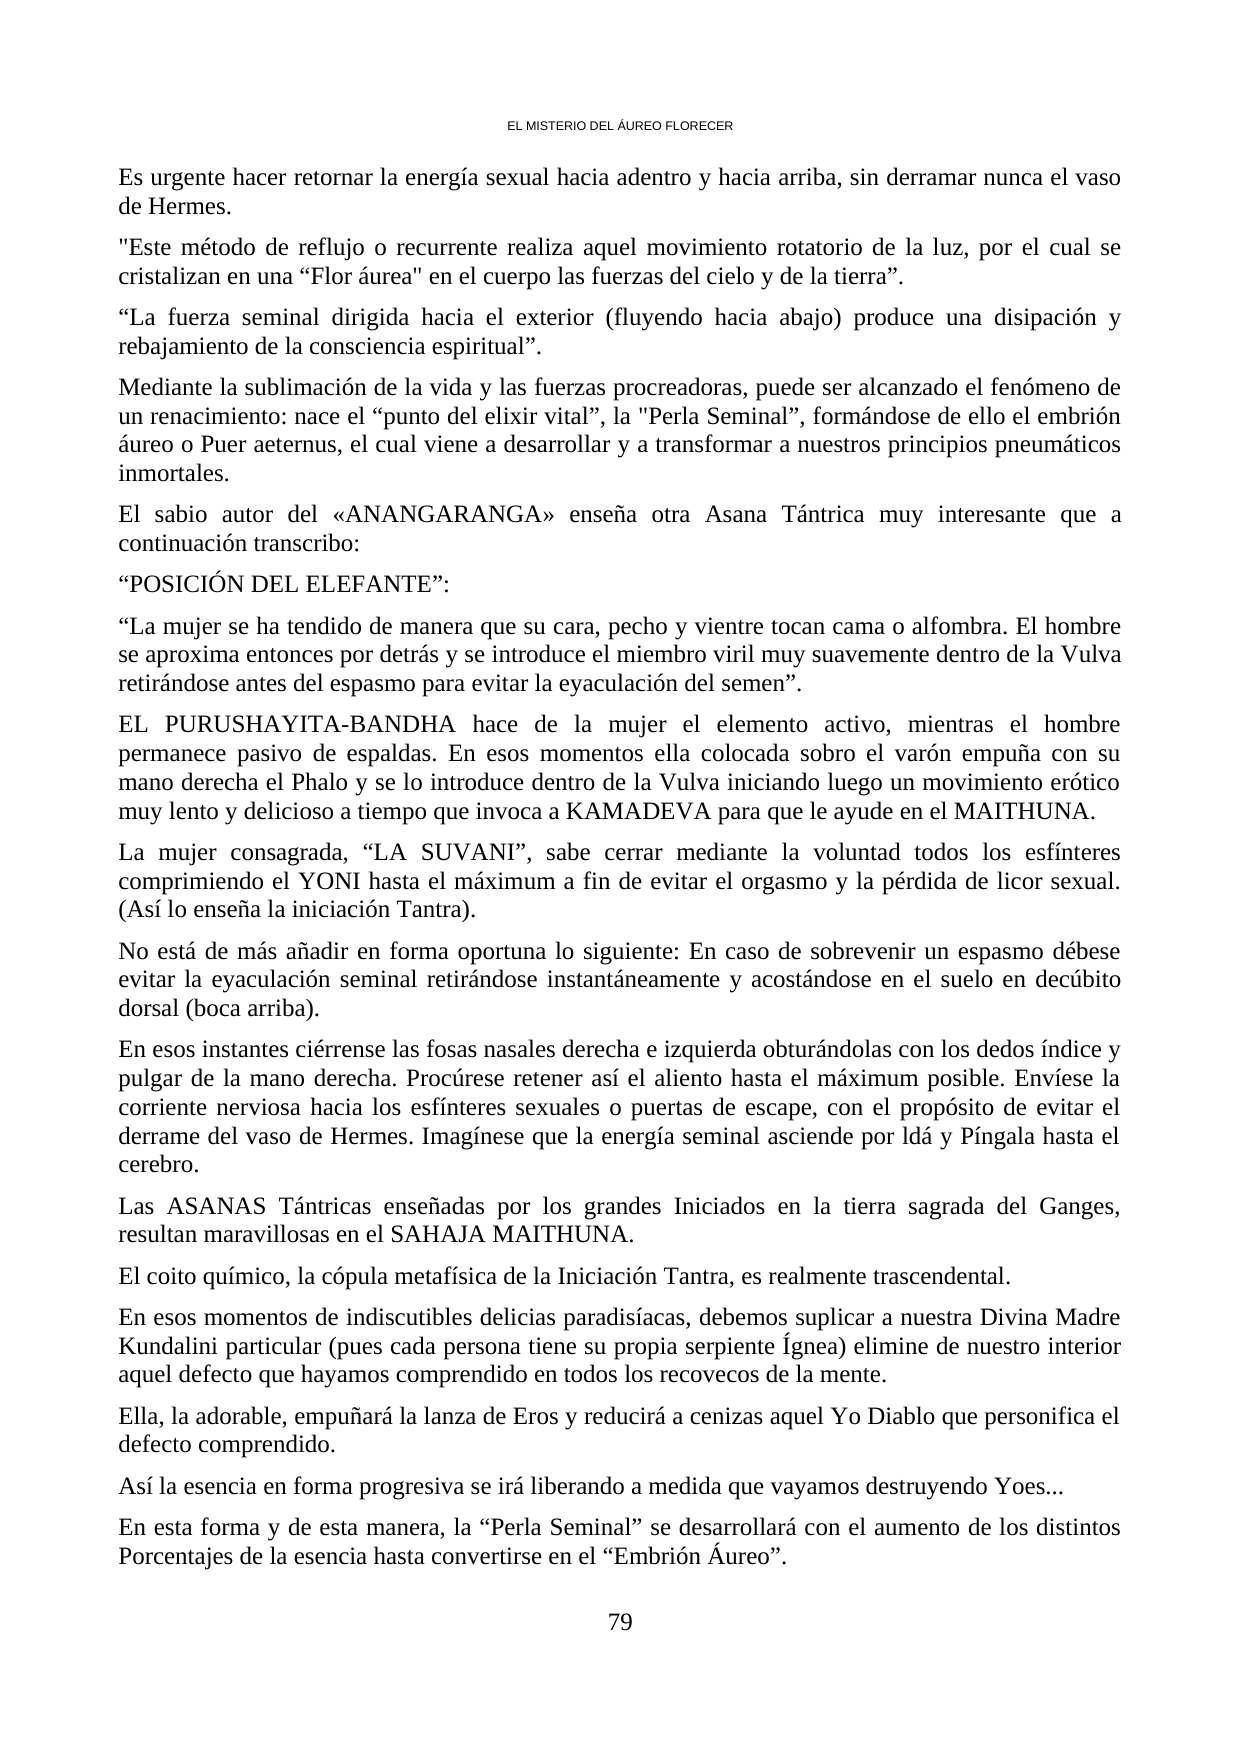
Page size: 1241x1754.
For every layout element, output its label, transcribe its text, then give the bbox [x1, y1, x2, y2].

text El sabio autor del «ANANGARANGA» enseña otra Asana Tántrica muy interesante que a continuación transcribo: [118, 499, 1122, 557]
text EL PURUSHAYITA-BANDHA hace de la mujer el elemento activo, mientras el hombre permanece pasivo de espaldas. En esos momentos ella colocada sobro el varón empuña con su mano derecha el Phalo y se lo introduce dentro de la Vulva iniciando luego un movimiento erótico muy lento y delicioso a tiempo que invoca a KAMADEVA para que le ayude en el MAITHUNA. [118, 709, 1122, 824]
text Así la esencia en forma progresiva se irá liberando a medida que vayamos destruyendo Yoes... [118, 1471, 1122, 1499]
text "Este método de reflujo o recurrente realiza aquel movimiento rotatorio de la luz, por el cual se cristalizan en una “Flor áurea" en el cuerpo las fuerzas del cielo y de la tierra”. [118, 232, 1122, 289]
text En esta forma y de esta manera, la “Perla Seminal” se desarrollará con el aumento de los distintos Porcentajes de la esencia hasta convertirse en el “Embrión Áureo”. [118, 1512, 1122, 1569]
text No está de más añadir en forma oportuna lo siguiente: En caso de sobrevenir un espasmo débese evitar la eyaculación seminal retirándose instantáneamente y acostándose en el suelo en decúbito dorsal (boca arriba). [118, 936, 1122, 1022]
text En esos momentos de indiscutibles delicias paradisíacas, debemos suplicar a nuestra Divina Madre Kundalini particular (pues cada persona tiene su propia serpiente Ígnea) elimine de nuestro interior aquel defecto que hayamos comprendido en todos los recovecos de la mente. [118, 1302, 1122, 1388]
text En esos instantes ciérrense las fosas nasales derecha e izquierda obturándolas con los dedos índice y pulgar de la mano derecha. Procúrese retener así el aliento hasta el máximum posible. Envíese la corriente nerviosa hacia los esfínteres sexuales o puertas de escape, con el propósito de evitar el derrame del vaso de Hermes. Imagínese que la energía seminal asciende por ldá y Píngala hasta el cerebro. [118, 1034, 1122, 1178]
text “La mujer se ha tendido de manera que su cara, pecho y vientre tocan cama o alfombra. El hombre se aproxima entonces por detrás y se introduce el miembro viril muy suavemente dentro de la Vulva retirándose antes del espasmo para evitar la eyaculación del semen”. [118, 611, 1122, 697]
text Las ASANAS Tántricas enseñadas por los grandes Iniciados en la tierra sagrada del Ganges, resultan maravillosas en el SAHAJA MAITHUNA. [118, 1191, 1122, 1248]
text Mediante la sublimación de la vida y las fuerzas procreadoras, puede ser alcanzado el fenómeno de un renacimiento: nace el “punto del elixir vital”, la "Perla Seminal”, formándose de ello el embrión áureo o Puer aeternus, el cual viene a desarrollar y a transformar a nuestros principios pneumáticos inmortales. [118, 372, 1122, 487]
text “POSICIÓN DEL ELEFANTE”: [118, 569, 1122, 598]
text Es urgente hacer retornar la energía sexual hacia adentro y hacia arriba, sin derramar nunca el vaso de Hermes. [118, 162, 1122, 219]
text La mujer consagrada, “LA SUVANI”, sabe cerrar mediante la voluntad todos los esfínteres comprimiendo el YONI hasta el máximum a fin de evitar el orgasmo y la pérdida de licor sexual. (Así lo enseña la iniciación Tantra). [118, 837, 1122, 923]
text Ella, la adorable, empuñará la lanza de Eros y reducirá a cenizas aquel Yo Diablo que personifica el defecto comprendido. [118, 1401, 1122, 1458]
text “La fuerza seminal dirigida hacia el exterior (fluyendo hacia abajo) produce una disipación y rebajamiento de la consciencia espiritual”. [118, 302, 1122, 359]
text El coito químico, la cópula metafísica de la Iniciación Tantra, es realmente trascendental. [118, 1261, 1122, 1289]
